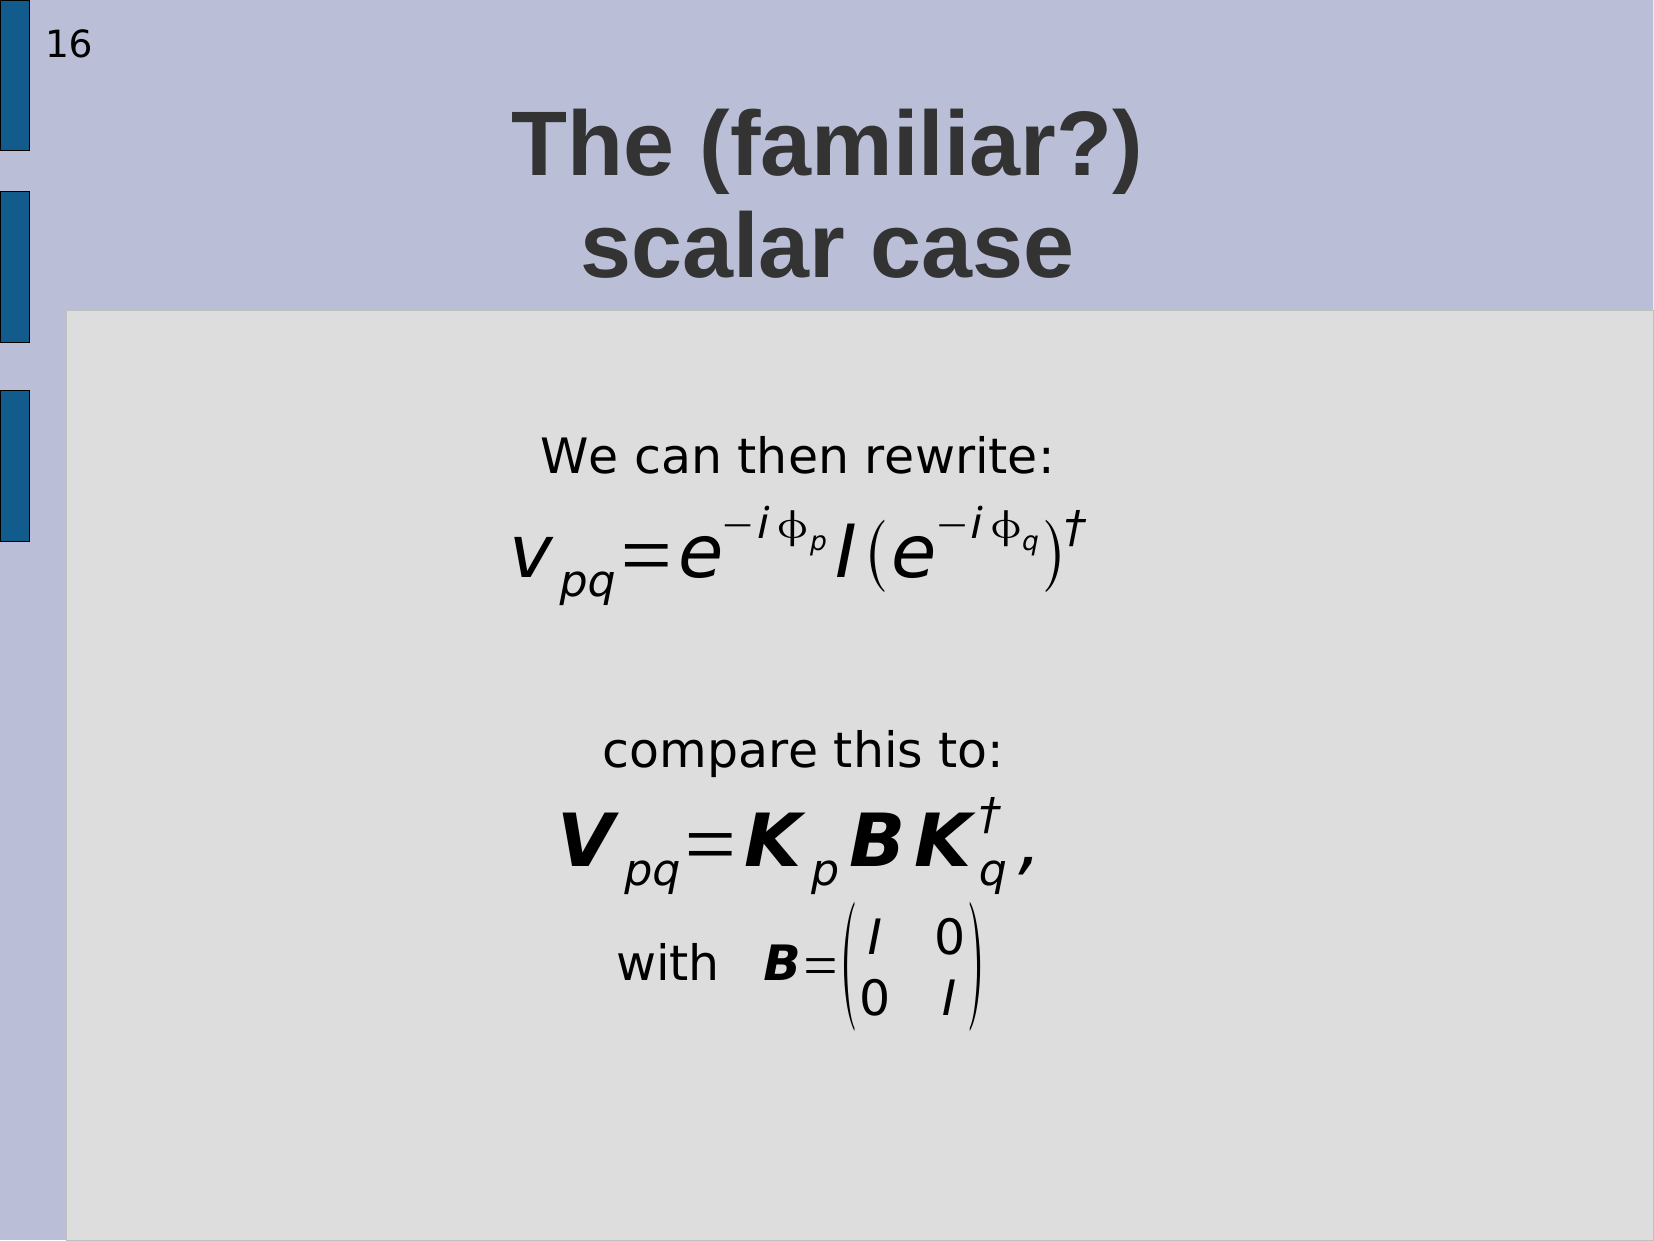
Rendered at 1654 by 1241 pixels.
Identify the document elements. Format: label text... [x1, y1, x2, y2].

title The (familiar?) scalar case [121, 87, 1534, 302]
text_box [32, 15, 267, 89]
chart [503, 406, 1093, 1034]
